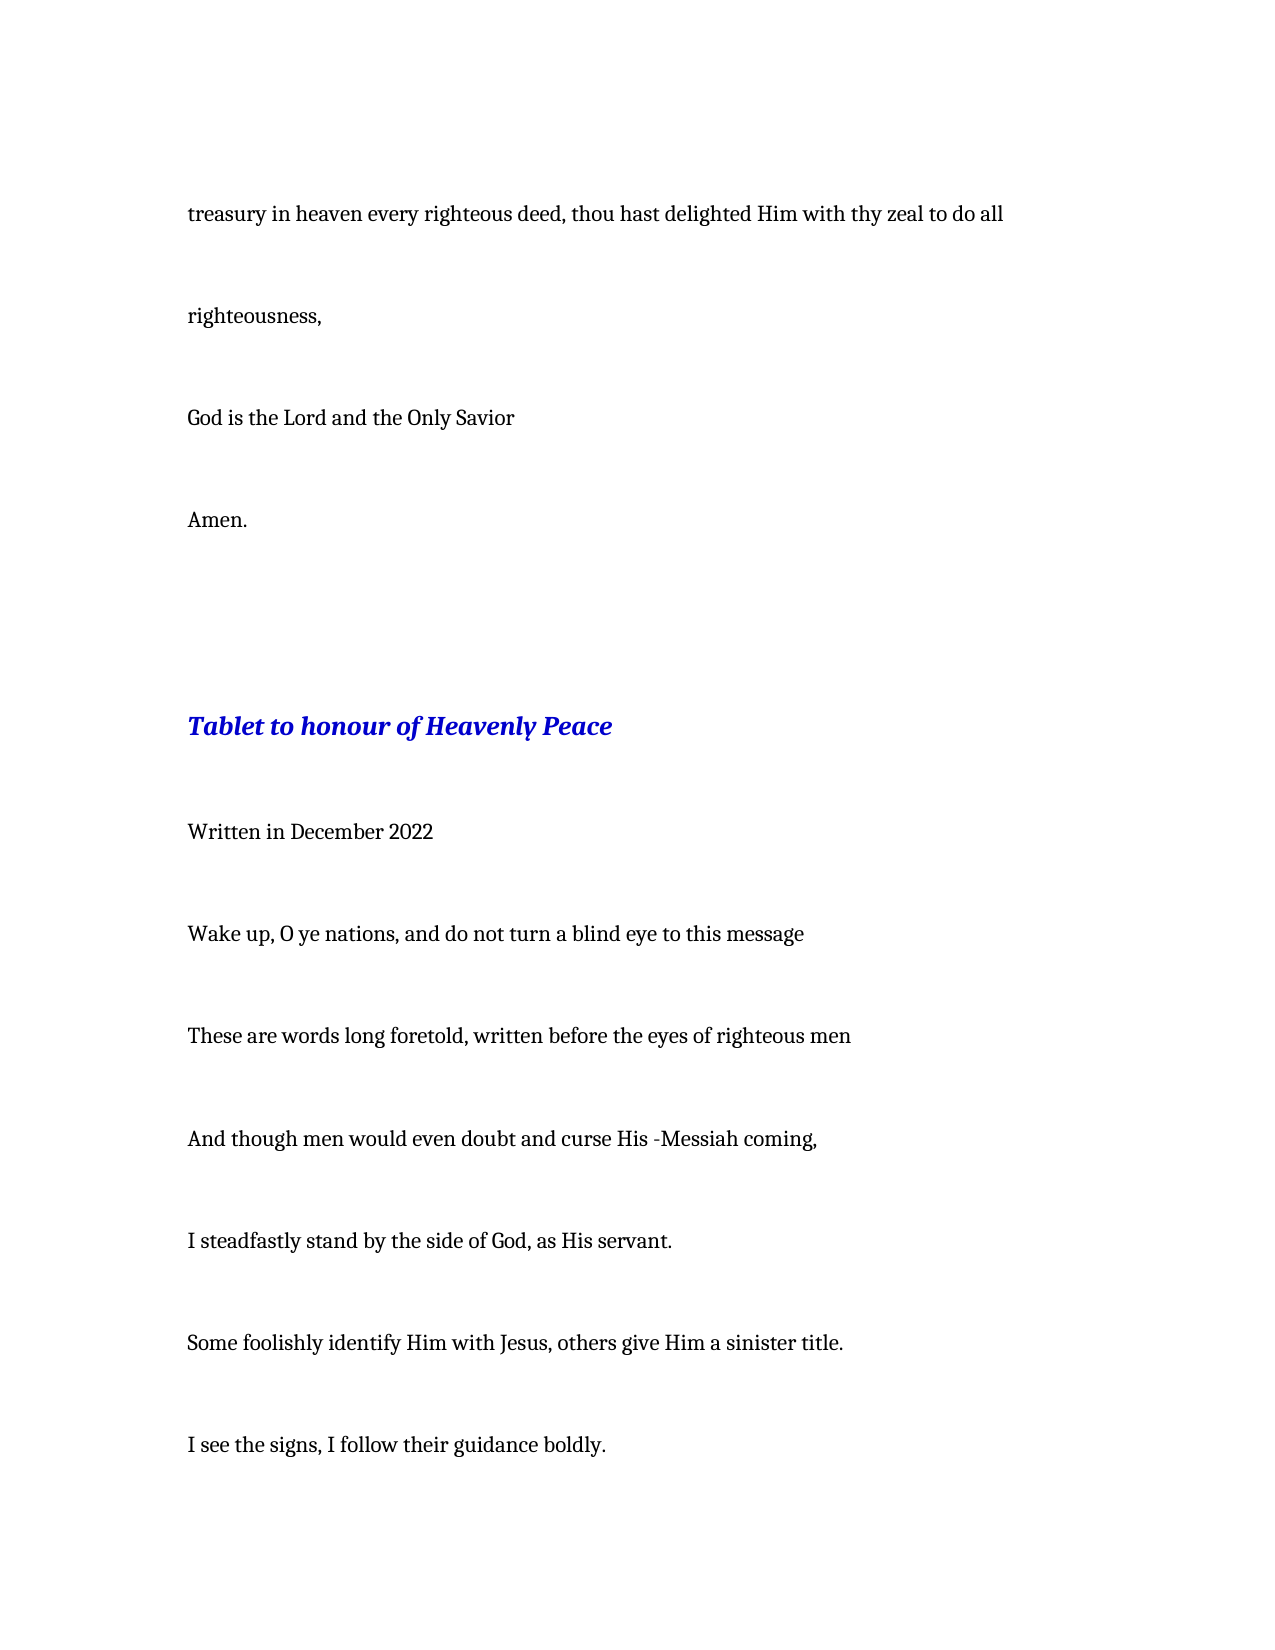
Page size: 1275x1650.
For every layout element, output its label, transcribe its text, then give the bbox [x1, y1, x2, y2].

text These are words long foretold, written before the eyes of righteous men [187, 1023, 1087, 1049]
text Wake up, O ye nations, and do not turn a blind eye to this message [187, 921, 1087, 947]
text God is the Lord and the Only Savior [187, 405, 1087, 432]
text I see the signs, I follow their guidance boldly. [187, 1432, 1087, 1458]
text Written in December 2022 [187, 819, 1087, 845]
text I steadfastly stand by the side of God, as His servant. [187, 1227, 1087, 1254]
text Amen. [187, 507, 1087, 534]
text righteousness, [187, 303, 1087, 329]
text Tablet to honour of Heavenly Peace [187, 711, 1087, 743]
text treasury in heaven every righteous deed, thou hast delighted Him with thy zeal to do all [187, 201, 1087, 227]
text And though men would even doubt and curse His -Messiah coming, [187, 1125, 1087, 1152]
text Some foolishly identify Him with Jesus, others give Him a sinister title. [187, 1329, 1087, 1356]
